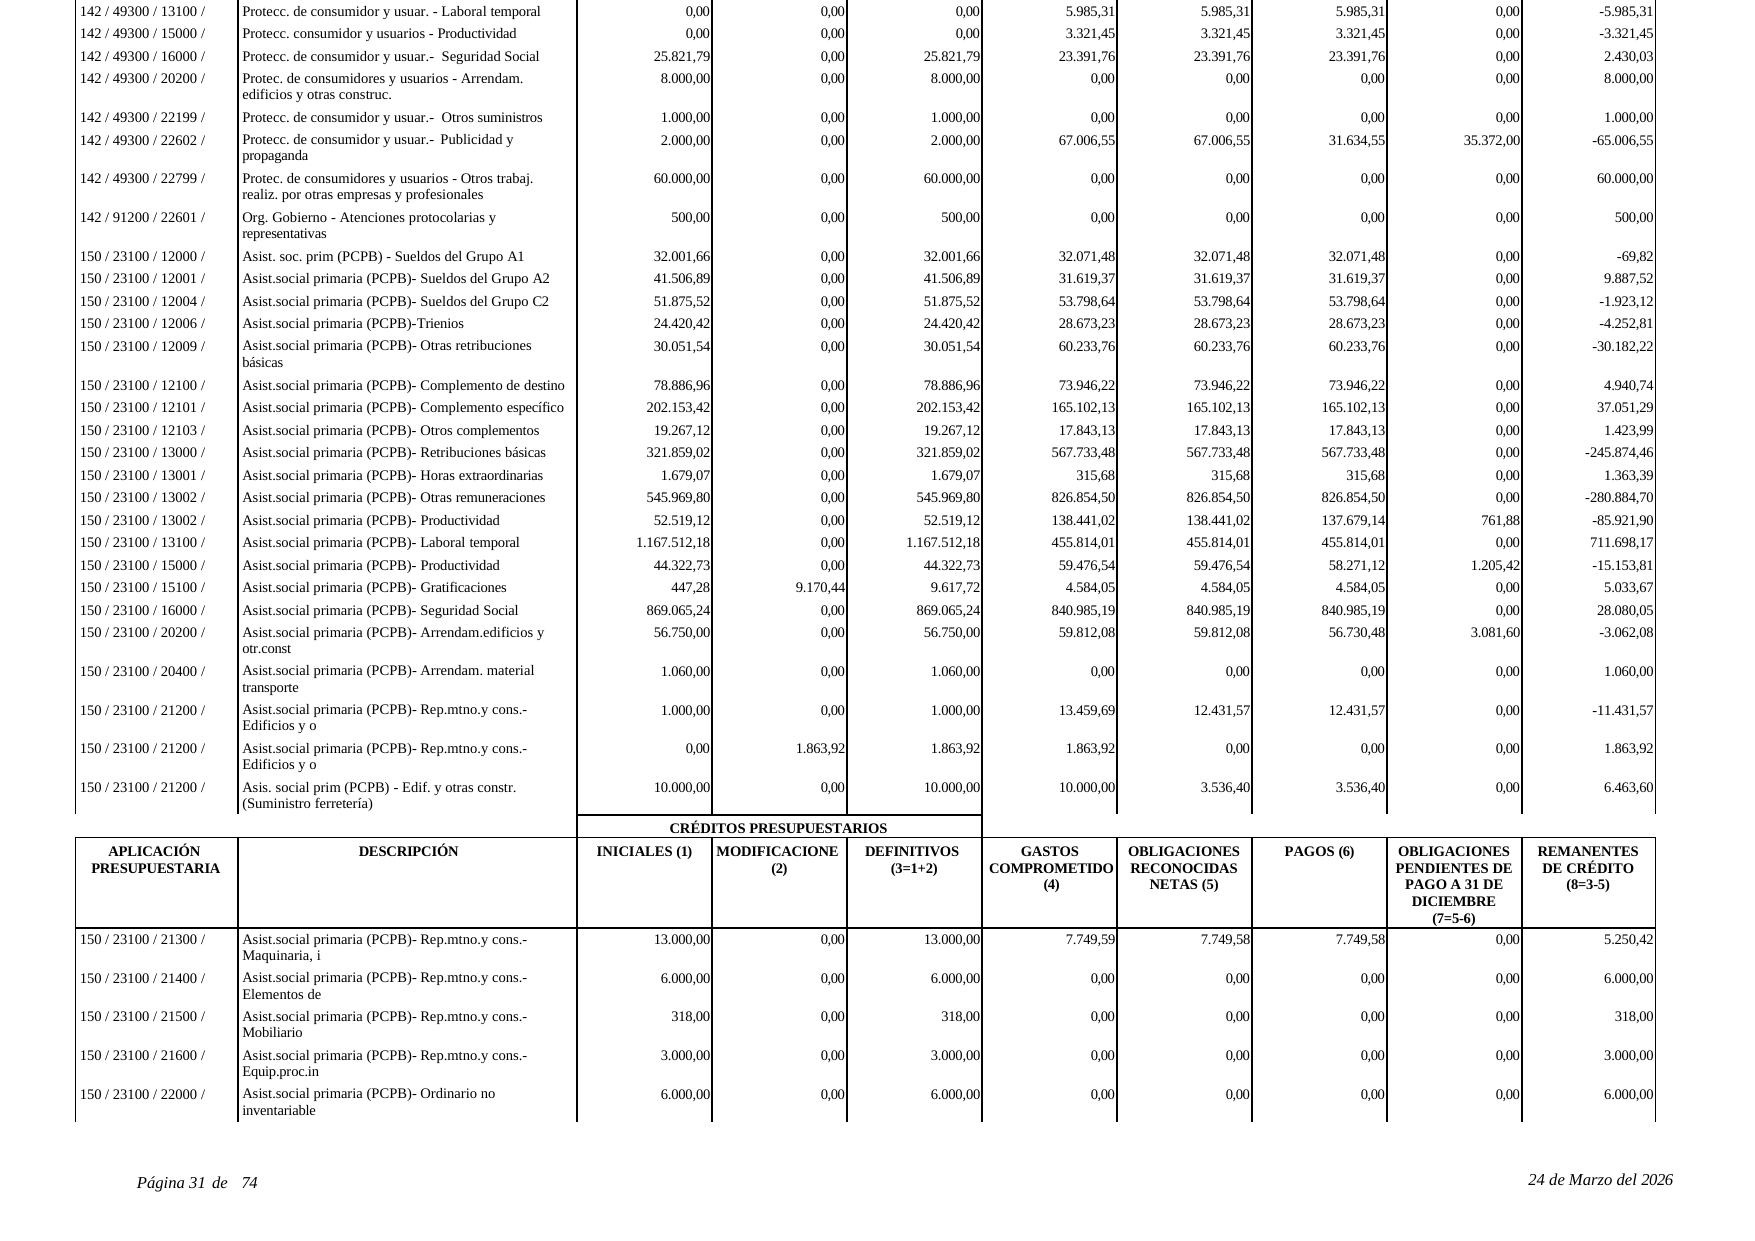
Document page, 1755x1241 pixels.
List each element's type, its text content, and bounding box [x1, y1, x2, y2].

table_cell 10.000,00 [578, 776, 711, 814]
table_cell 0,00 [713, 1083, 846, 1122]
table_cell 0,00 [1388, 441, 1521, 464]
table_cell DEFINITIVOS (3=1+2) [848, 838, 981, 927]
table_cell 19.267,12 [848, 419, 981, 441]
table_cell 840.985,19 [1118, 599, 1251, 621]
table_cell Asist.social primaria (PCPB)-Trienios [239, 313, 576, 335]
table_cell 10.000,00 [848, 776, 981, 814]
table_cell 0,00 [1118, 106, 1251, 129]
table_cell Asist.social primaria (PCPB)- Sueldos del Grupo A2 [239, 268, 576, 290]
table_cell Protecc. de consumidor y usuar.- Publicidad y propaganda [239, 129, 576, 167]
table_cell -15.153,81 [1523, 554, 1655, 576]
table_cell OBLIGACIONES PENDIENTES DE PAGO A 31 DE DICIEMBRE (7=5-6) [1388, 838, 1521, 927]
table_cell 0,00 [713, 464, 846, 486]
table_cell 58.271,12 [1253, 554, 1386, 576]
table_cell 447,28 [578, 576, 711, 599]
table_cell 500,00 [848, 206, 981, 245]
table_cell 73.946,22 [983, 374, 1116, 396]
table_cell 0,00 [713, 106, 846, 129]
table_cell 0,00 [848, 23, 981, 45]
table_cell 6.463,60 [1523, 776, 1655, 814]
table_cell 5.985,31 [983, 0, 1116, 22]
table_cell 142 / 49300 / 22199 / [76, 106, 237, 129]
table_cell 5.985,31 [1253, 0, 1386, 22]
table_cell 0,00 [713, 396, 846, 419]
table_cell 0,00 [1388, 245, 1521, 267]
table_cell 3.321,45 [983, 23, 1116, 45]
table_cell Asist.social primaria (PCPB)- Rep.mtno.y cons.-Maquinaria, i [239, 929, 576, 966]
table_cell 0,00 [1388, 599, 1521, 621]
table_cell 59.812,08 [1118, 621, 1251, 660]
table_cell 60.000,00 [848, 168, 981, 206]
table_cell GASTOS COMPROMETIDO (4) [983, 838, 1116, 927]
table_cell 0,00 [983, 660, 1116, 699]
table_cell 59.812,08 [983, 621, 1116, 660]
table_cell 67.006,55 [983, 129, 1116, 167]
table_cell 0,00 [713, 929, 846, 966]
table_cell 0,00 [1388, 335, 1521, 374]
table_cell 142 / 49300 / 20200 / [76, 68, 237, 106]
table_cell 1.863,92 [713, 738, 846, 776]
table_cell 23.391,76 [1253, 45, 1386, 67]
table_cell 32.071,48 [983, 245, 1116, 267]
table_cell 0,00 [713, 45, 846, 67]
table_cell Asist.social primaria (PCPB)- Complemento específico [239, 396, 576, 419]
table_cell 1.423,99 [1523, 419, 1655, 441]
table_cell 0,00 [1253, 660, 1386, 699]
table_cell 0,00 [1388, 776, 1521, 814]
table_cell 60.233,76 [1253, 335, 1386, 374]
table_cell 23.391,76 [1118, 45, 1251, 67]
table_cell 9.887,52 [1523, 268, 1655, 290]
table_cell 0,00 [713, 621, 846, 660]
table_cell 56.750,00 [848, 621, 981, 660]
table_cell 53.798,64 [1253, 290, 1386, 312]
table_cell 1.000,00 [848, 699, 981, 737]
table_cell Asist.social primaria (PCPB)- Otras remuneraciones [239, 486, 576, 509]
table_cell 0,00 [983, 1006, 1116, 1044]
table_cell 0,00 [1388, 45, 1521, 67]
table_cell 150 / 23100 / 21600 / [76, 1045, 237, 1083]
table_cell 0,00 [1253, 1045, 1386, 1083]
table_cell 25.821,79 [578, 45, 711, 67]
table_cell 0,00 [1388, 576, 1521, 599]
table_cell 711.698,17 [1523, 531, 1655, 554]
table_cell 0,00 [713, 290, 846, 312]
table_header [983, 814, 1655, 837]
table_cell 3.321,45 [1253, 23, 1386, 45]
table_cell 150 / 23100 / 13002 / [76, 486, 237, 509]
table_cell 150 / 23100 / 21200 / [76, 699, 237, 737]
table_cell 0,00 [1388, 738, 1521, 776]
table_cell Asis. social prim (PCPB) - Edif. y otras constr. (Suministro ferretería) [239, 776, 576, 814]
table_cell 1.863,92 [983, 738, 1116, 776]
table_cell 0,00 [713, 374, 846, 396]
table_cell Asist.social primaria (PCPB)- Rep.mtno.y cons.-Elementos de [239, 966, 576, 1006]
table_cell INICIALES (1) [578, 838, 711, 927]
table_cell 150 / 23100 / 12103 / [76, 419, 237, 441]
table_cell 0,00 [1118, 206, 1251, 245]
table_cell 67.006,55 [1118, 129, 1251, 167]
table_cell 0,00 [1388, 1045, 1521, 1083]
table_cell 37.051,29 [1523, 396, 1655, 419]
table_cell 3.081,60 [1388, 621, 1521, 660]
table_cell 150 / 23100 / 13001 / [76, 464, 237, 486]
table_cell 0,00 [1388, 396, 1521, 419]
table_cell 1.167.512,18 [578, 531, 711, 554]
table_cell 142 / 49300 / 15000 / [76, 23, 237, 45]
table_cell 5.250,42 [1523, 929, 1655, 966]
table_cell 500,00 [578, 206, 711, 245]
table_cell 455.814,01 [983, 531, 1116, 554]
table_cell 0,00 [983, 206, 1116, 245]
table_cell 60.000,00 [1523, 168, 1655, 206]
table_cell 52.519,12 [578, 509, 711, 531]
table_cell 41.506,89 [848, 268, 981, 290]
table_cell 165.102,13 [1118, 396, 1251, 419]
table_cell 0,00 [713, 268, 846, 290]
table_cell 4.584,05 [983, 576, 1116, 599]
table_cell 0,00 [1253, 68, 1386, 106]
table_cell 761,88 [1388, 509, 1521, 531]
table_cell 165.102,13 [1253, 396, 1386, 419]
table_cell 840.985,19 [983, 599, 1116, 621]
table_cell 142 / 49300 / 13100 / [76, 0, 237, 22]
table_cell 0,00 [713, 168, 846, 206]
table_cell 3.000,00 [578, 1045, 711, 1083]
table_cell 150 / 23100 / 21500 / [76, 1006, 237, 1044]
table_cell 315,68 [1118, 464, 1251, 486]
table_cell -245.874,46 [1523, 441, 1655, 464]
table_cell Asist.social primaria (PCPB)- Otras retribuciones básicas [239, 335, 576, 374]
table_header [75, 814, 576, 837]
table_cell 31.619,37 [1118, 268, 1251, 290]
table_cell 318,00 [1523, 1006, 1655, 1044]
table_cell Asist.social primaria (PCPB)- Gratificaciones [239, 576, 576, 599]
table_cell 10.000,00 [983, 776, 1116, 814]
table_cell 52.519,12 [848, 509, 981, 531]
table_cell 0,00 [983, 1083, 1116, 1122]
table_cell 318,00 [848, 1006, 981, 1044]
table_cell 7.749,58 [1118, 929, 1251, 966]
table_cell 0,00 [713, 554, 846, 576]
table_cell Protec. de consumidores y usuarios - Arrendam. edificios y otras construc. [239, 68, 576, 106]
table_cell 150 / 23100 / 21400 / [76, 966, 237, 1006]
table_cell Protecc. consumidor y usuarios - Productividad [239, 23, 576, 45]
table_cell 321.859,02 [848, 441, 981, 464]
table_cell 150 / 23100 / 13002 / [76, 509, 237, 531]
table_cell Protecc. de consumidor y usuar.- Otros suministros [239, 106, 576, 129]
table_cell 3.321,45 [1118, 23, 1251, 45]
table_cell 59.476,54 [983, 554, 1116, 576]
table_cell 51.875,52 [578, 290, 711, 312]
table_cell 0,00 [1388, 699, 1521, 737]
table_cell Asist.social primaria (PCPB)- Rep.mtno.y cons.-Equip.proc.in [239, 1045, 576, 1083]
table_cell 1.000,00 [1523, 106, 1655, 129]
table_cell 150 / 23100 / 13100 / [76, 531, 237, 554]
table_cell 1.679,07 [848, 464, 981, 486]
table_cell 0,00 [1118, 168, 1251, 206]
table_cell 1.060,00 [578, 660, 711, 699]
table_cell 567.733,48 [1253, 441, 1386, 464]
table_cell REMANENTES DE CRÉDITO (8=3-5) [1523, 838, 1655, 927]
table_cell 17.843,13 [983, 419, 1116, 441]
table_cell -3.321,45 [1523, 23, 1655, 45]
table_cell 150 / 23100 / 13000 / [76, 441, 237, 464]
table_cell 0,00 [983, 168, 1116, 206]
table_cell -1.923,12 [1523, 290, 1655, 312]
table_cell Asist.social primaria (PCPB)- Sueldos del Grupo C2 [239, 290, 576, 312]
table_cell 12.431,57 [1118, 699, 1251, 737]
table_cell 32.001,66 [848, 245, 981, 267]
table_cell 59.476,54 [1118, 554, 1251, 576]
table_cell 165.102,13 [983, 396, 1116, 419]
table_cell 0,00 [713, 531, 846, 554]
table_cell 28.673,23 [1118, 313, 1251, 335]
table_cell 0,00 [1388, 419, 1521, 441]
table_cell DESCRIPCIÓN [239, 838, 576, 927]
table_cell 0,00 [713, 245, 846, 267]
table_cell Asist.social primaria (PCPB)- Productividad [239, 554, 576, 576]
table_cell -85.921,90 [1523, 509, 1655, 531]
table_cell -11.431,57 [1523, 699, 1655, 737]
table_cell 32.071,48 [1118, 245, 1251, 267]
table_cell 1.000,00 [848, 106, 981, 129]
table_cell 5.033,67 [1523, 576, 1655, 599]
table_cell 150 / 23100 / 12009 / [76, 335, 237, 374]
table_cell 2.430,03 [1523, 45, 1655, 67]
table_cell 0,00 [1118, 1083, 1251, 1122]
table_cell 202.153,42 [848, 396, 981, 419]
table_cell 0,00 [1388, 929, 1521, 966]
table_header CRÉDITOS PRESUPUESTARIOS [578, 816, 981, 837]
table_cell 3.536,40 [1118, 776, 1251, 814]
table_cell 455.814,01 [1118, 531, 1251, 554]
table_cell 321.859,02 [578, 441, 711, 464]
table_cell 567.733,48 [1118, 441, 1251, 464]
table_cell Asist.social primaria (PCPB)- Arrendam. material transporte [239, 660, 576, 699]
table_cell 150 / 23100 / 12101 / [76, 396, 237, 419]
table_cell 2.000,00 [848, 129, 981, 167]
table_cell 150 / 23100 / 22000 / [76, 1083, 237, 1122]
table_cell -5.985,31 [1523, 0, 1655, 22]
table_cell 202.153,42 [578, 396, 711, 419]
table_cell 1.000,00 [578, 699, 711, 737]
table_cell 9.170,44 [713, 576, 846, 599]
table_cell Asist.social primaria (PCPB)- Rep.mtno.y cons.-Edificios y o [239, 699, 576, 737]
table_cell Protec. de consumidores y usuarios - Otros trabaj. realiz. por otras empresas y profesionales [239, 168, 576, 206]
table_cell 35.372,00 [1388, 129, 1521, 167]
table_cell APLICACIÓN PRESUPUESTARIA [76, 838, 237, 927]
table_cell 0,00 [1388, 23, 1521, 45]
table_cell Asist.social primaria (PCPB)- Rep.mtno.y cons.-Edificios y o [239, 738, 576, 776]
table_cell 138.441,02 [983, 509, 1116, 531]
table_cell 0,00 [713, 441, 846, 464]
table_cell -3.062,08 [1523, 621, 1655, 660]
table_cell 142 / 91200 / 22601 / [76, 206, 237, 245]
table_cell 840.985,19 [1253, 599, 1386, 621]
table_cell 60.233,76 [983, 335, 1116, 374]
table_cell 142 / 49300 / 16000 / [76, 45, 237, 67]
table_cell 0,00 [1253, 966, 1386, 1006]
table_cell 3.000,00 [1523, 1045, 1655, 1083]
table_cell 545.969,80 [848, 486, 981, 509]
table_cell 6.000,00 [1523, 1083, 1655, 1122]
table_cell 8.000,00 [578, 68, 711, 106]
table_cell 32.001,66 [578, 245, 711, 267]
table_cell 6.000,00 [1523, 966, 1655, 1006]
table_cell 3.536,40 [1253, 776, 1386, 814]
table_cell 869.065,24 [578, 599, 711, 621]
table_cell 0,00 [983, 1045, 1116, 1083]
table_cell 13.000,00 [848, 929, 981, 966]
table_cell 0,00 [713, 776, 846, 814]
table_cell 56.750,00 [578, 621, 711, 660]
table_cell 545.969,80 [578, 486, 711, 509]
table_cell 150 / 23100 / 21200 / [76, 738, 237, 776]
table_cell 455.814,01 [1253, 531, 1386, 554]
table_cell 25.821,79 [848, 45, 981, 67]
table_cell 4.940,74 [1523, 374, 1655, 396]
table_cell 28.673,23 [983, 313, 1116, 335]
table_cell 0,00 [1118, 1006, 1251, 1044]
table_cell 3.000,00 [848, 1045, 981, 1083]
table_cell 0,00 [1388, 268, 1521, 290]
table_cell 150 / 23100 / 20400 / [76, 660, 237, 699]
table_cell 1.167.512,18 [848, 531, 981, 554]
table_cell 5.985,31 [1118, 0, 1251, 22]
table_cell 142 / 49300 / 22799 / [76, 168, 237, 206]
table_cell 0,00 [713, 660, 846, 699]
table_cell 60.000,00 [578, 168, 711, 206]
table_cell 60.233,76 [1118, 335, 1251, 374]
table_cell 0,00 [713, 509, 846, 531]
table_cell 0,00 [713, 68, 846, 106]
table_cell 1.363,39 [1523, 464, 1655, 486]
table_cell 6.000,00 [578, 966, 711, 1006]
table_cell 150 / 23100 / 21300 / [76, 929, 237, 966]
table_cell 0,00 [713, 699, 846, 737]
table_cell 150 / 23100 / 12006 / [76, 313, 237, 335]
table_cell Asist.social primaria (PCPB)- Laboral temporal [239, 531, 576, 554]
table_cell 73.946,22 [1253, 374, 1386, 396]
table_cell 44.322,73 [848, 554, 981, 576]
table_cell 0,00 [1388, 290, 1521, 312]
table_cell 0,00 [1388, 464, 1521, 486]
table_cell 0,00 [1118, 738, 1251, 776]
table_cell 78.886,96 [848, 374, 981, 396]
table_cell 51.875,52 [848, 290, 981, 312]
table_cell 826.854,50 [1253, 486, 1386, 509]
table_cell 8.000,00 [1523, 68, 1655, 106]
table_cell Asist.social primaria (PCPB)- Seguridad Social [239, 599, 576, 621]
table_cell 150 / 23100 / 15100 / [76, 576, 237, 599]
table_cell 13.459,69 [983, 699, 1116, 737]
table_cell 0,00 [1388, 0, 1521, 22]
table_cell 17.843,13 [1253, 419, 1386, 441]
table_cell 9.617,72 [848, 576, 981, 599]
table_cell 0,00 [1388, 1083, 1521, 1122]
table_cell 0,00 [713, 486, 846, 509]
table_cell 315,68 [983, 464, 1116, 486]
table_cell 567.733,48 [983, 441, 1116, 464]
table_cell 4.584,05 [1118, 576, 1251, 599]
table_cell 150 / 23100 / 12000 / [76, 245, 237, 267]
table_cell Protecc. de consumidor y usuar. - Laboral temporal [239, 0, 576, 22]
table_cell 17.843,13 [1118, 419, 1251, 441]
table_cell 150 / 23100 / 12004 / [76, 290, 237, 312]
table_cell 8.000,00 [848, 68, 981, 106]
table_cell Asist.social primaria (PCPB)- Retribuciones básicas [239, 441, 576, 464]
table_cell Asist.social primaria (PCPB)- Horas extraordinarias [239, 464, 576, 486]
table_cell 1.863,92 [1523, 738, 1655, 776]
table_cell 0,00 [1253, 1083, 1386, 1122]
table_cell 315,68 [1253, 464, 1386, 486]
table_cell 31.619,37 [983, 268, 1116, 290]
table_cell 6.000,00 [848, 1083, 981, 1122]
table_cell 1.679,07 [578, 464, 711, 486]
table_cell 41.506,89 [578, 268, 711, 290]
table_cell Asist.social primaria (PCPB)- Ordinario no inventariable [239, 1083, 576, 1122]
table_cell 0,00 [983, 966, 1116, 1006]
table_cell PAGOS (6) [1253, 838, 1386, 927]
table_cell 0,00 [1388, 313, 1521, 335]
table_cell 0,00 [1118, 660, 1251, 699]
table_cell 0,00 [1388, 531, 1521, 554]
table_cell 32.071,48 [1253, 245, 1386, 267]
table_cell 0,00 [1388, 168, 1521, 206]
table_cell 53.798,64 [983, 290, 1116, 312]
table_cell 0,00 [848, 0, 981, 22]
table_cell 0,00 [1118, 966, 1251, 1006]
table_cell 23.391,76 [983, 45, 1116, 67]
table_cell 0,00 [578, 23, 711, 45]
table_cell Asist.social primaria (PCPB)- Complemento de destino [239, 374, 576, 396]
table_cell 12.431,57 [1253, 699, 1386, 737]
table_cell 7.749,58 [1253, 929, 1386, 966]
table_cell 150 / 23100 / 12100 / [76, 374, 237, 396]
table_cell 0,00 [713, 1045, 846, 1083]
table_cell Asist.social primaria (PCPB)- Productividad [239, 509, 576, 531]
table_cell 0,00 [713, 0, 846, 22]
table_cell Asist.social primaria (PCPB)- Arrendam.edificios y otr.const [239, 621, 576, 660]
table_cell 826.854,50 [1118, 486, 1251, 509]
table_cell 0,00 [1253, 106, 1386, 129]
table_cell 31.634,55 [1253, 129, 1386, 167]
table_cell 1.000,00 [578, 106, 711, 129]
table_cell -30.182,22 [1523, 335, 1655, 374]
table_cell 0,00 [983, 106, 1116, 129]
table_cell 53.798,64 [1118, 290, 1251, 312]
table_cell 0,00 [1388, 106, 1521, 129]
table_cell Asist.social primaria (PCPB)- Otros complementos [239, 419, 576, 441]
table_cell 0,00 [1253, 206, 1386, 245]
table_cell 1.863,92 [848, 738, 981, 776]
table_cell 0,00 [713, 313, 846, 335]
table_cell 28.080,05 [1523, 599, 1655, 621]
table_cell 0,00 [1118, 1045, 1251, 1083]
table_cell OBLIGACIONES RECONOCIDAS NETAS (5) [1118, 838, 1251, 927]
table_cell 4.584,05 [1253, 576, 1386, 599]
table_cell 0,00 [713, 1006, 846, 1044]
table_cell 44.322,73 [578, 554, 711, 576]
table_cell 73.946,22 [1118, 374, 1251, 396]
table_cell 0,00 [1388, 486, 1521, 509]
table_cell MODIFICACIONE (2) [713, 838, 846, 927]
table_cell -4.252,81 [1523, 313, 1655, 335]
table_cell 826.854,50 [983, 486, 1116, 509]
table_cell 137.679,14 [1253, 509, 1386, 531]
table_cell 0,00 [713, 335, 846, 374]
table_cell 0,00 [713, 129, 846, 167]
table_cell 0,00 [1388, 206, 1521, 245]
table_cell 0,00 [713, 23, 846, 45]
table_cell 1.060,00 [1523, 660, 1655, 699]
table_cell -280.884,70 [1523, 486, 1655, 509]
table_cell 0,00 [713, 206, 846, 245]
table_cell 19.267,12 [578, 419, 711, 441]
table_cell 0,00 [1118, 68, 1251, 106]
table_cell 0,00 [1253, 168, 1386, 206]
table_cell 31.619,37 [1253, 268, 1386, 290]
table_cell 30.051,54 [848, 335, 981, 374]
table_cell 0,00 [713, 419, 846, 441]
table_cell 7.749,59 [983, 929, 1116, 966]
table_cell 150 / 23100 / 16000 / [76, 599, 237, 621]
table_cell 1.205,42 [1388, 554, 1521, 576]
table_cell 0,00 [1388, 374, 1521, 396]
table_cell 56.730,48 [1253, 621, 1386, 660]
table_cell 0,00 [578, 0, 711, 22]
table_cell 0,00 [578, 738, 711, 776]
table_cell 0,00 [1388, 1006, 1521, 1044]
table_cell 30.051,54 [578, 335, 711, 374]
table_cell 0,00 [713, 599, 846, 621]
table_cell 0,00 [1253, 738, 1386, 776]
table_cell 0,00 [1253, 1006, 1386, 1044]
table_cell 24.420,42 [578, 313, 711, 335]
table_cell 0,00 [1388, 660, 1521, 699]
table_cell 0,00 [1388, 68, 1521, 106]
table_cell 78.886,96 [578, 374, 711, 396]
table_cell 24.420,42 [848, 313, 981, 335]
table_cell 28.673,23 [1253, 313, 1386, 335]
table_cell 0,00 [983, 68, 1116, 106]
table_cell 150 / 23100 / 15000 / [76, 554, 237, 576]
table_cell 869.065,24 [848, 599, 981, 621]
table_cell 1.060,00 [848, 660, 981, 699]
table_cell 13.000,00 [578, 929, 711, 966]
table_cell Org. Gobierno - Atenciones protocolarias y representativas [239, 206, 576, 245]
table_cell 0,00 [1388, 966, 1521, 1006]
table_cell 6.000,00 [578, 1083, 711, 1122]
table_cell 500,00 [1523, 206, 1655, 245]
table_cell 150 / 23100 / 12001 / [76, 268, 237, 290]
table_cell 150 / 23100 / 20200 / [76, 621, 237, 660]
table_cell -65.006,55 [1523, 129, 1655, 167]
table_cell 142 / 49300 / 22602 / [76, 129, 237, 167]
table_cell Protecc. de consumidor y usuar.- Seguridad Social [239, 45, 576, 67]
table_cell 318,00 [578, 1006, 711, 1044]
table_cell Asist. soc. prim (PCPB) - Sueldos del Grupo A1 [239, 245, 576, 267]
table_cell 0,00 [713, 966, 846, 1006]
table_cell 150 / 23100 / 21200 / [76, 776, 237, 814]
table_cell Asist.social primaria (PCPB)- Rep.mtno.y cons.-Mobiliario [239, 1006, 576, 1044]
table_cell 138.441,02 [1118, 509, 1251, 531]
table_cell 2.000,00 [578, 129, 711, 167]
table_cell 6.000,00 [848, 966, 981, 1006]
table_cell -69,82 [1523, 245, 1655, 267]
